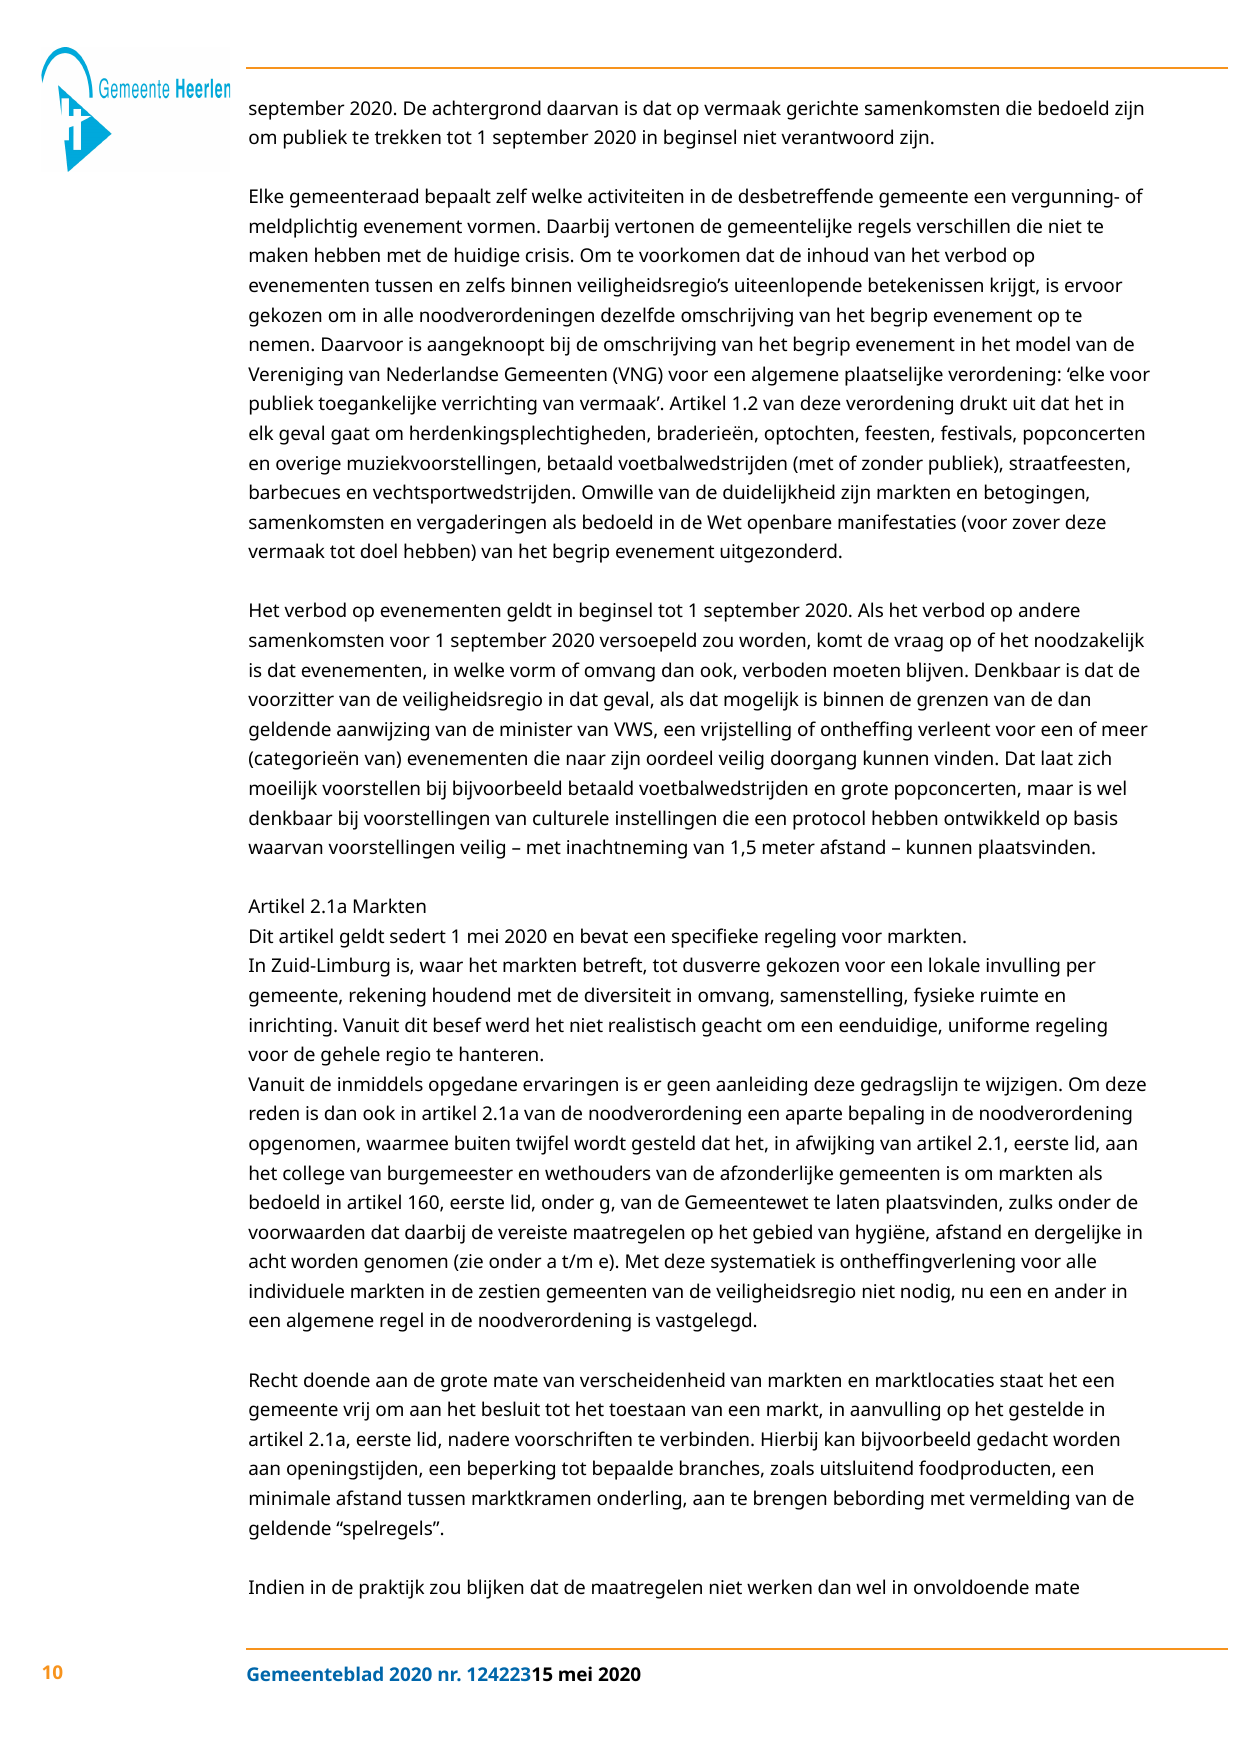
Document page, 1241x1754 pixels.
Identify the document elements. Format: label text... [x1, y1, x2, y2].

text Vanuit de inmiddels opgedane ervaringen is er geen aanleiding deze gedragslijn te wijzigen. Om deze reden is dan ook in artikel 2.1a van de noodverordening een aparte bepaling in de noodverordening opgenomen, waarmee buiten twijfel wordt gesteld dat het, in afwijking van artikel 2.1, eerste lid, aan het college van burgemeester en wethouders van de afzonderlijke gemeenten is om markten als bedoeld in artikel 160, eerste lid, onder g, van de Gemeentewet te laten plaatsvinden, zulks onder de voorwaarden dat daarbij de vereiste maatregelen op het gebied van hygiëne, afstand en dergelijke in acht worden genomen (zie onder a t/m e). Met deze systematiek is ontheffingverlening voor alle individuele markten in de zestien gemeenten van de veiligheidsregio niet nodig, nu een en ander in een algemene regel in de noodverordening is vastgelegd. [248, 1071, 1152, 1333]
text Dit artikel geldt sedert 1 mei 2020 en bevat een specifieke regeling voor markten. [248, 923, 1152, 949]
text Het verbod op evenementen geldt in beginsel tot 1 september 2020. Als het verbod op andere samenkomsten voor 1 september 2020 versoepeld zou worden, komt de vraag op of het noodzakelijk is dat evenementen, in welke vorm of omvang dan ook, verboden moeten blijven. Denkbaar is dat de voorzitter van de veiligheidsregio in dat geval, als dat mogelijk is binnen de grenzen van de dan geldende aanwijzing van de minister van VWS, een vrijstelling of ontheffing verleent voor een of meer (categorieën van) evenementen die naar zijn oordeel veilig doorgang kunnen vinden. Dat laat zich moeilijk voorstellen bij bijvoorbeeld betaald voetbalwedstrijden en grote popconcerten, maar is wel denkbaar bij voorstellingen van culturele instellingen die een protocol hebben ontwikkeld op basis waarvan voorstellingen veilig – met inachtneming van 1,5 meter afstand – kunnen plaatsvinden. [248, 598, 1152, 860]
text september 2020. De achtergrond daarvan is dat op vermaak gerichte samenkomsten die bedoeld zijn om publiek te trekken tot 1 september 2020 in beginsel niet verantwoord zijn. [248, 95, 1152, 150]
text Indien in de praktijk zou blijken dat de maatregelen niet werken dan wel in onvoldoende mate [248, 1574, 1152, 1600]
text In Zuid-Limburg is, waar het markten betreft, tot dusverre gekozen voor een lokale invulling per gemeente, rekening houdend met de diversiteit in omvang, samenstelling, fysieke ruimte en inrichting. Vanuit dit besef werd het niet realistisch geacht om een eenduidige, uniforme regeling voor de gehele regio te hanteren. [248, 953, 1152, 1067]
text Recht doende aan de grote mate van verscheidenheid van markten en marktlocaties staat het een gemeente vrij om aan het besluit tot het toestaan van een markt, in aanvulling op het gestelde in artikel 2.1a, eerste lid, nadere voorschriften te verbinden. Hierbij kan bijvoorbeeld gedacht worden aan openingstijden, een beperking tot bepaalde branches, zoals uitsluitend foodproducten, een minimale afstand tussen marktkramen onderling, aan te brengen bebording met vermelding van de geldende “spelregels”. [248, 1367, 1152, 1541]
picture [41, 47, 59, 70]
text Artikel 2.1a Markten [248, 893, 1152, 919]
picture [41, 47, 231, 172]
text Elke gemeenteraad bepaalt zelf welke activiteiten in de desbetreffende gemeente een vergunning- of meldplichtig evenement vormen. Daarbij vertonen de gemeentelijke regels verschillen die niet te maken hebben met de huidige crisis. Om te voorkomen dat de inhoud van het verbod op evenementen tussen en zelfs binnen veiligheidsregio’s uiteenlopende betekenissen krijgt, is ervoor gekozen om in alle noodverordeningen dezelfde omschrijving van het begrip evenement op te nemen. Daarvoor is aangeknoopt bij de omschrijving van het begrip evenement in het model van de Vereniging van Nederlandse Gemeenten (VNG) voor een algemene plaatselijke verordening: ‘elke voor publiek toegankelijke verrichting van vermaak’. Artikel 1.2 van deze verordening drukt uit dat het in elk geval gaat om herdenkingsplechtigheden, braderieën, optochten, feesten, festivals, popconcerten en overige muziekvoorstellingen, betaald voetbalwedstrijden (met of zonder publiek), straatfeesten, barbecues en vechtsportwedstrijden. Omwille van de duidelijkheid zijn markten en betogingen, samenkomsten en vergaderingen als bedoeld in de Wet openbare manifestaties (voor zover deze vermaak tot doel hebben) van het begrip evenement uitgezonderd. [248, 183, 1152, 564]
